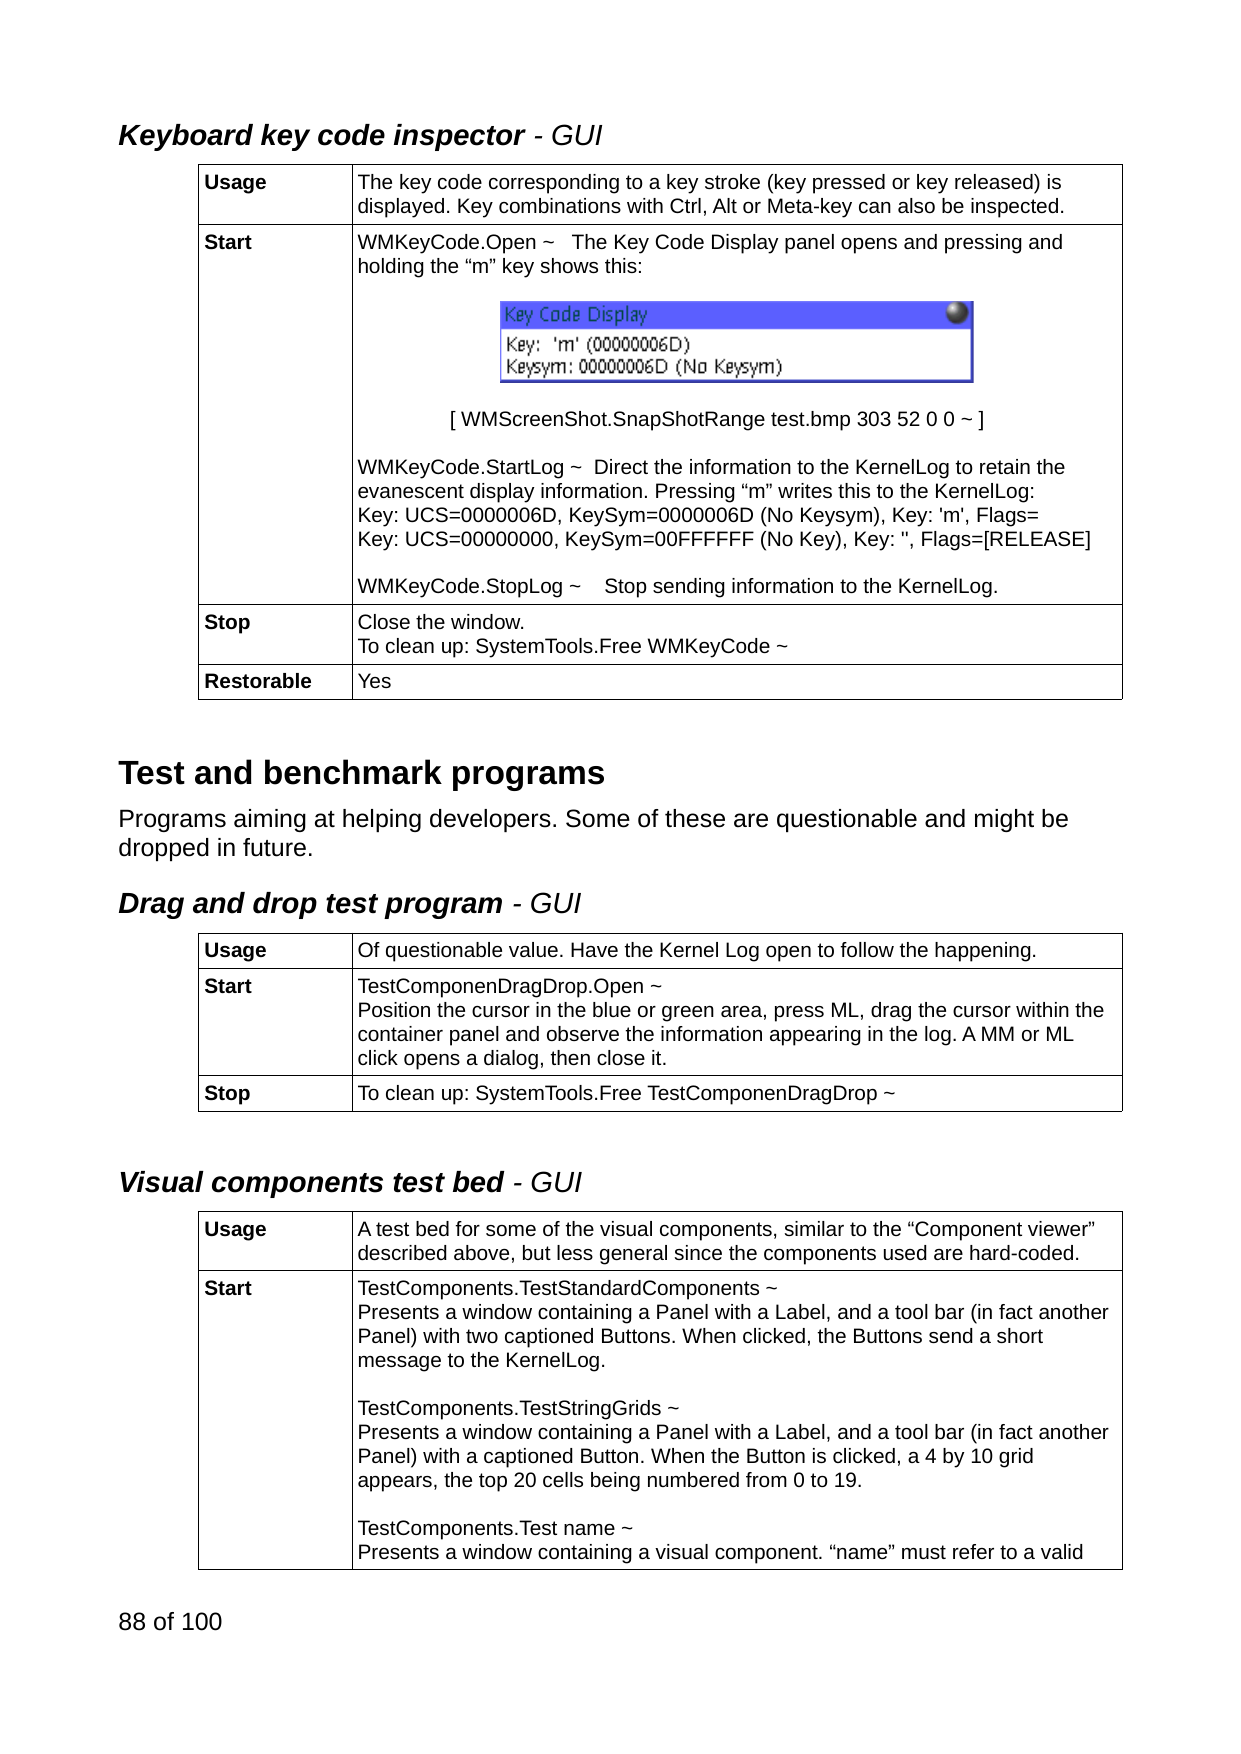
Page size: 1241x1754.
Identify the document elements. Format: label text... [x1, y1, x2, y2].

table_cell WMKeyCode.Open ~ The Key Code Display panel opens and pressing and holding the “m” key shows this: [ WMScreenShot.SnapShotRange test.bmp 303 52 0 0 ~ ] WMKeyCode.StartLog ~ Direct the information to the KernelLog to retain the evanescent display information. Pressing “m” writes this to the KernelLog: Key: UCS=0000006D, KeySym=0000006D (No Keysym), Key: 'm', Flags= Key: UCS=00000000, KeySym=00FFFFFF (No Key), Key: '', Flags=[RELEASE] WMKeyCode.StopLog ~ Stop sending information to the KernelLog. [353, 225, 1122, 604]
table_cell Start [199, 1271, 352, 1569]
subtitle Keyboard key code inspector - GUI [118, 118, 1122, 152]
table_header Usage [199, 1212, 352, 1270]
table_cell TestComponents.TestStandardComponents ~ Presents a window containing a Panel with a Label, and a tool bar (in fact another Panel) with two captioned Buttons. When clicked, the Buttons send a short message to the KernelLog. TestComponents.TestStringGrids ~ Presents a window containing a Panel with a Label, and a tool bar (in fact another Panel) with a captioned Button. When the Button is clicked, a 4 by 10 grid appears, the top 20 cells being numbered from 0 to 19. TestComponents.Test name ~ Presents a window containing a visual component. “name” must refer to a valid [353, 1271, 1122, 1569]
table_header The key code corresponding to a key stroke (key pressed or key released) is displayed. Key combinations with Ctrl, Alt or Meta-key can also be inspected. [353, 165, 1122, 224]
text Programs aiming at helping developers. Some of these are questionable and might be dropped in future. [118, 804, 1122, 861]
table_header Usage [199, 934, 352, 968]
table_cell TestComponenDragDrop.Open ~ Position the cursor in the blue or green area, press ML, drag the cursor within the container panel and observe the information appearing in the log. A MM or ML click opens a dialog, then close it. [353, 969, 1122, 1075]
table_cell Stop [199, 1076, 352, 1111]
table_cell Stop [199, 605, 352, 663]
picture [500, 301, 974, 383]
subtitle Visual components test bed - GUI [118, 1165, 1122, 1198]
table_cell Close the window. To clean up: SystemTools.Free WMKeyCode ~ [353, 605, 1122, 663]
table_header Of questionable value. Have the Kernel Log open to follow the happening. [353, 934, 1122, 968]
subtitle Test and benchmark programs [118, 753, 1122, 791]
table_header Usage [199, 165, 352, 224]
table_cell Restorable [199, 665, 352, 699]
subtitle Drag and drop test program - GUI [118, 886, 1122, 920]
table_header A test bed for some of the visual components, similar to the “Component viewer” described above, but less general since the components used are hard-coded. [353, 1212, 1122, 1270]
table_cell To clean up: SystemTools.Free TestComponenDragDrop ~ [353, 1076, 1122, 1111]
table_cell Start [199, 225, 352, 604]
table_cell Yes [353, 665, 1122, 699]
table_cell Start [199, 969, 352, 1075]
